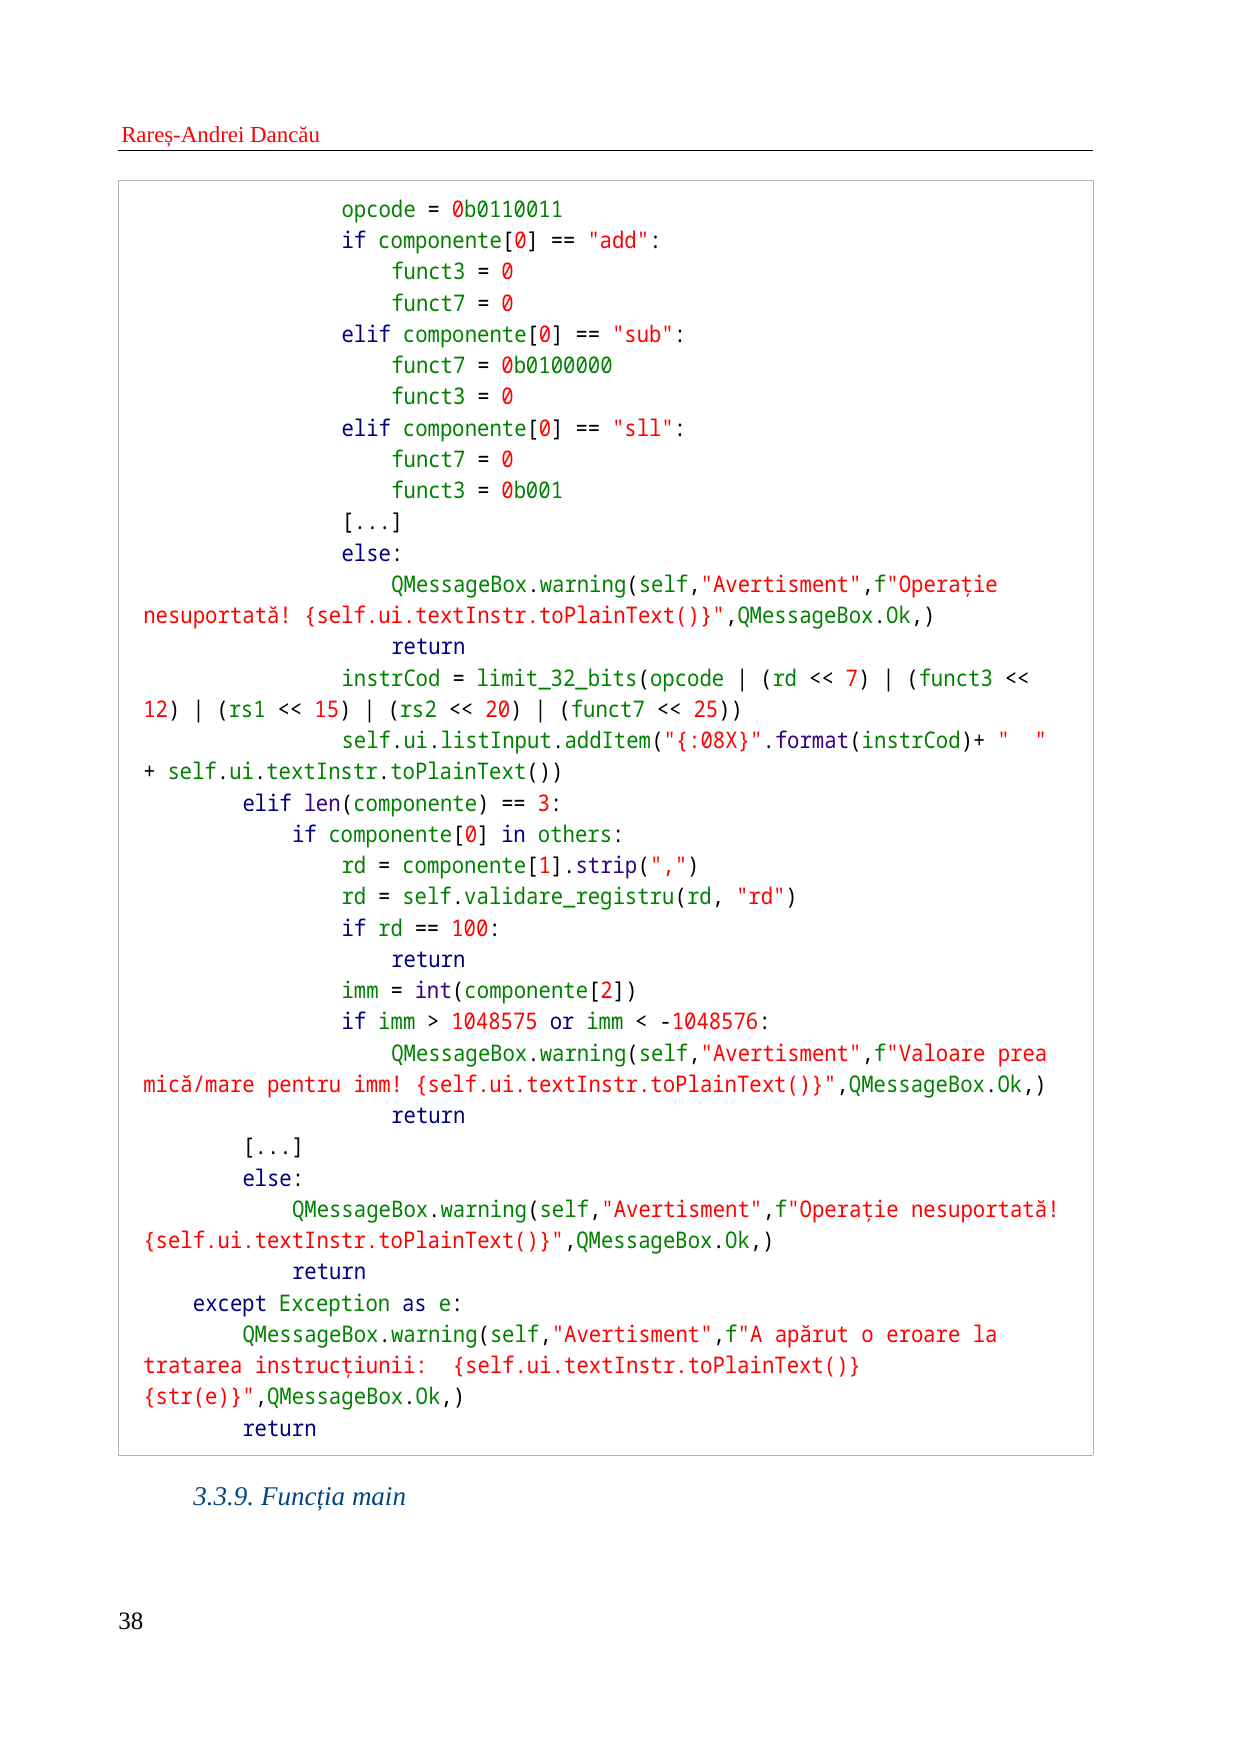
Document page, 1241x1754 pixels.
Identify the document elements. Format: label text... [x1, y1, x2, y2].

text funct3 = 0 [119, 368, 1093, 399]
text else: [119, 524, 1093, 555]
text if imm > 1048575 or imm < -1048576: [119, 993, 1093, 1024]
text elif len(componente) == 3: [119, 774, 1093, 805]
text return [119, 930, 1093, 961]
text QMessageBox.warning(self,"Avertisment",f"Operație nesuportată! {self.ui.textInstr.toPlainText()}",QMessageBox.Ok,) [119, 555, 1093, 618]
subtitle Funcția main [193, 1480, 1093, 1511]
text funct7 = 0 [119, 430, 1093, 461]
text elif componente[0] == "sub": [119, 305, 1093, 336]
text QMessageBox.warning(self,"Avertisment",f"Valoare prea mică/mare pentru imm! {self.ui.textInstr.toPlainText()}",QMessageBox.Ok,) [119, 1024, 1093, 1086]
text QMessageBox.warning(self,"Avertisment",f"A apărut o eroare la tratarea instrucțiunii: {self.ui.textInstr.toPlainText()} {str(e)}",QMessageBox.Ok,) [119, 1305, 1093, 1399]
text opcode = 0b0110011 [119, 181, 1093, 211]
text instrCod = limit_32_bits(opcode | (rd << 7) | (funct3 << 12) | (rs1 << 15) | (rs2 << 20) | (funct7 << 25)) [119, 649, 1093, 711]
text funct7 = 0 [119, 274, 1093, 305]
text return [119, 618, 1093, 649]
text rd = componente[1].strip(",") [119, 836, 1093, 868]
text else: [119, 1149, 1093, 1180]
text if rd == 100: [119, 899, 1093, 930]
text return [119, 1086, 1093, 1118]
text self.ui.listInput.addItem("{:08X}".format(instrCod)+ " " + self.ui.textInstr.toPlainText()) [119, 711, 1093, 774]
text if componente[0] == "add": [119, 211, 1093, 243]
text rd = self.validare_registru(rd, "rd") [119, 868, 1093, 899]
text if componente[0] in others: [119, 805, 1093, 836]
text funct3 = 0 [119, 243, 1093, 274]
text return [119, 1399, 1093, 1455]
text funct3 = 0b001 [119, 461, 1093, 493]
text return [119, 1243, 1093, 1274]
text elif componente[0] == "sll": [119, 399, 1093, 430]
text imm = int(componente[2]) [119, 961, 1093, 993]
text [...] [119, 1118, 1093, 1149]
text [...] [119, 493, 1093, 524]
text QMessageBox.warning(self,"Avertisment",f"Operație nesuportată! {self.ui.textInstr.toPlainText()}",QMessageBox.Ok,) [119, 1180, 1093, 1243]
text funct7 = 0b0100000 [119, 336, 1093, 368]
text except Exception as e: [119, 1274, 1093, 1305]
